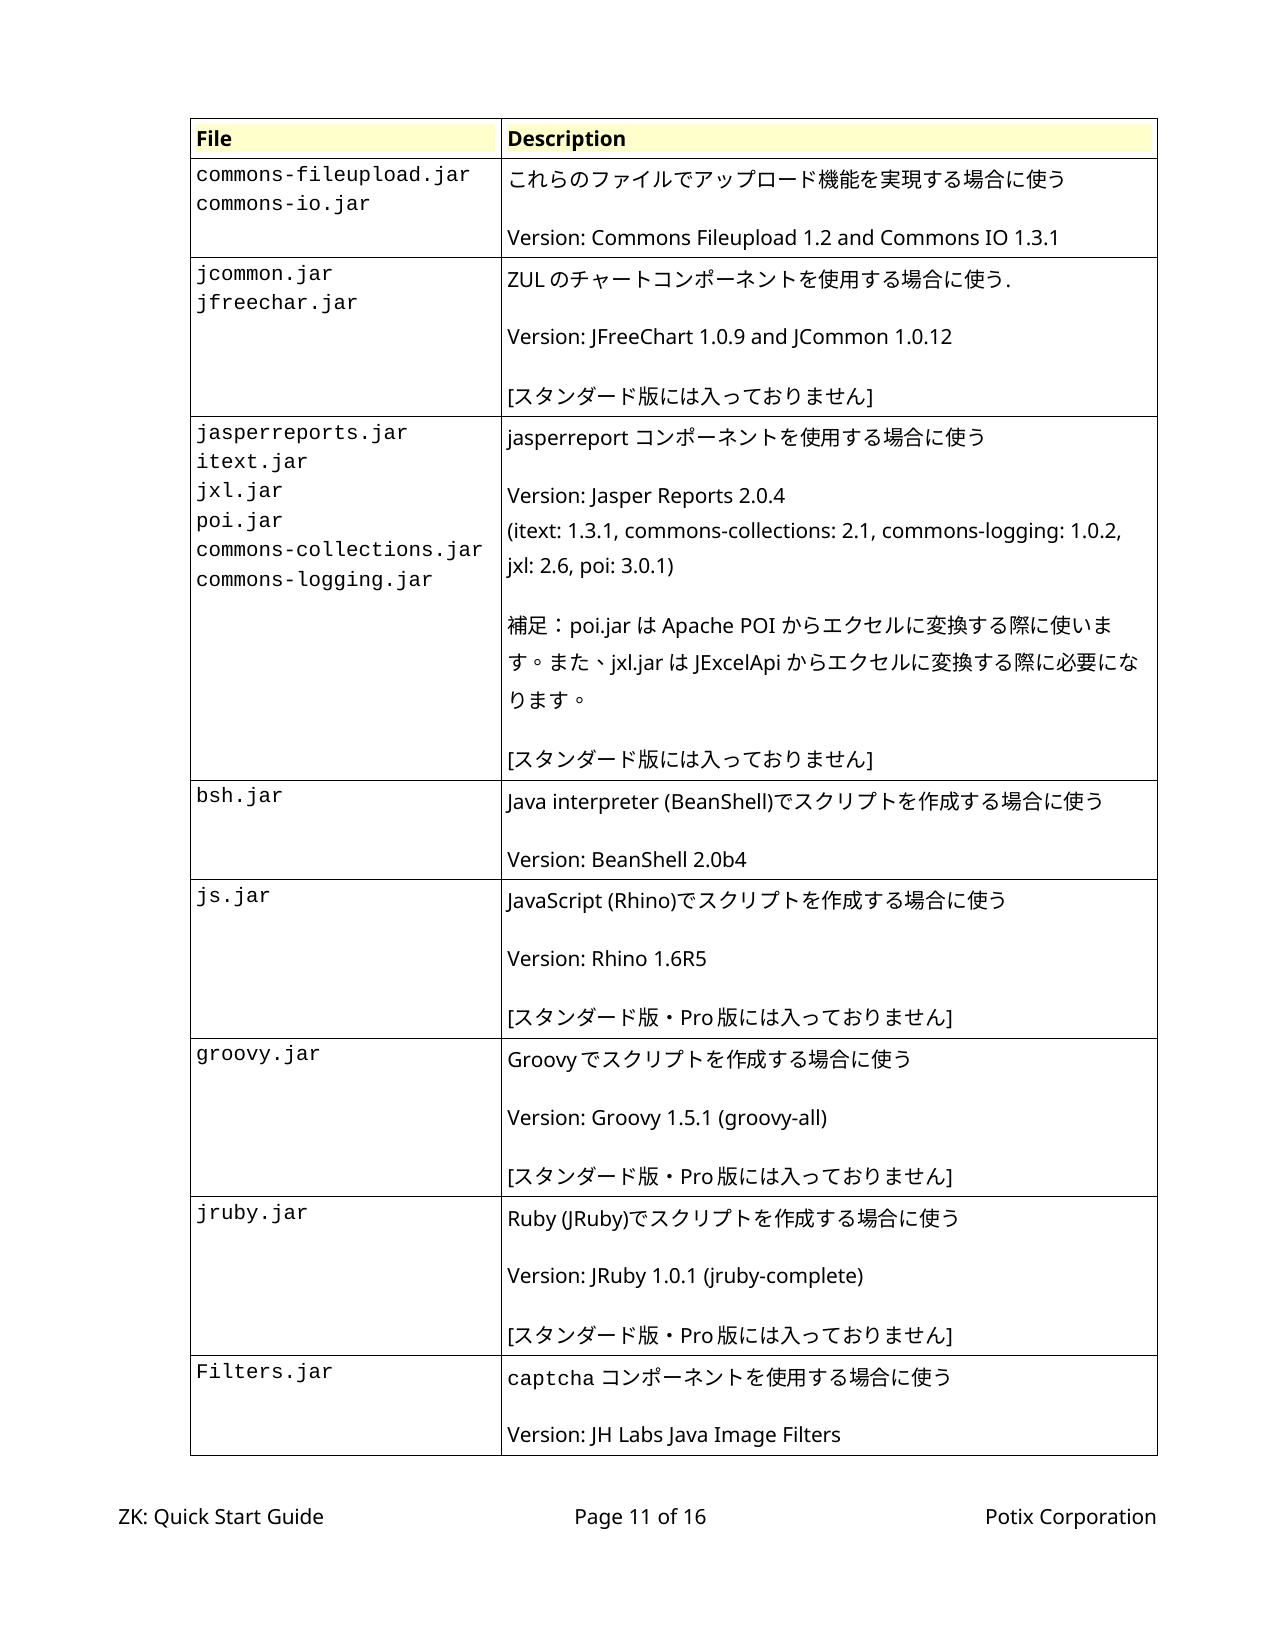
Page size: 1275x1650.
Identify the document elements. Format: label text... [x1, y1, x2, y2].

table_cell jruby.jar [191, 1197, 501, 1355]
table_cell ZULのチャートコンポーネントを使用する場合に使う. Version: JFreeChart 1.0.9 and JCommon 1.0.12 [スタンダード版には入っておりません] [502, 258, 1157, 416]
table_cell captcha コンポーネントを使用する場合に使う Version: JH Labs Java Image Filters [502, 1356, 1157, 1455]
table_cell bsh.jar [191, 781, 501, 879]
table_cell jasperreports.jar itext.jar jxl.jar poi.jar commons-collections.jar commons-logging.jar [191, 417, 501, 780]
table_cell Java interpreter (BeanShell)でスクリプトを作成する場合に使う Version: BeanShell 2.0b4 [502, 781, 1157, 879]
table_cell JavaScript (Rhino)でスクリプトを作成する場合に使う Version: Rhino 1.6R5 [スタンダード版・Pro版には入っておりません] [502, 880, 1157, 1038]
table_cell groovy.jar [191, 1039, 501, 1196]
table_header File [191, 119, 501, 158]
table_cell jcommon.jar jfreechar.jar [191, 258, 501, 416]
table_cell Ruby (JRuby)でスクリプトを作成する場合に使う Version: JRuby 1.0.1 (jruby-complete) [スタンダード版・Pro版には入っておりません] [502, 1197, 1157, 1355]
table_header Description [502, 119, 1157, 158]
table_cell jasperreport コンポーネントを使用する場合に使う Version: Jasper Reports 2.0.4 (itext: 1.3.1, commons-collections: 2.1, commons-logging: 1.0.2, jxl: 2.6, poi: 3.0.1) 補足：poi.jar は Apache POI からエクセルに変換する際に使います。また、jxl.jar は JExcelApi からエクセルに変換する際に必要になります。 [スタンダード版には入っておりません] [502, 417, 1157, 780]
table_cell commons-fileupload.jar commons-io.jar [191, 159, 501, 257]
table_cell これらのファイルでアップロード機能を実現する場合に使う Version: Commons Fileupload 1.2 and Commons IO 1.3.1 [502, 159, 1157, 257]
table_cell Filters.jar [191, 1356, 501, 1455]
table_cell Groovyでスクリプトを作成する場合に使う Version: Groovy 1.5.1 (groovy-all) [スタンダード版・Pro版には入っておりません] [502, 1039, 1157, 1196]
table_cell js.jar [191, 880, 501, 1038]
